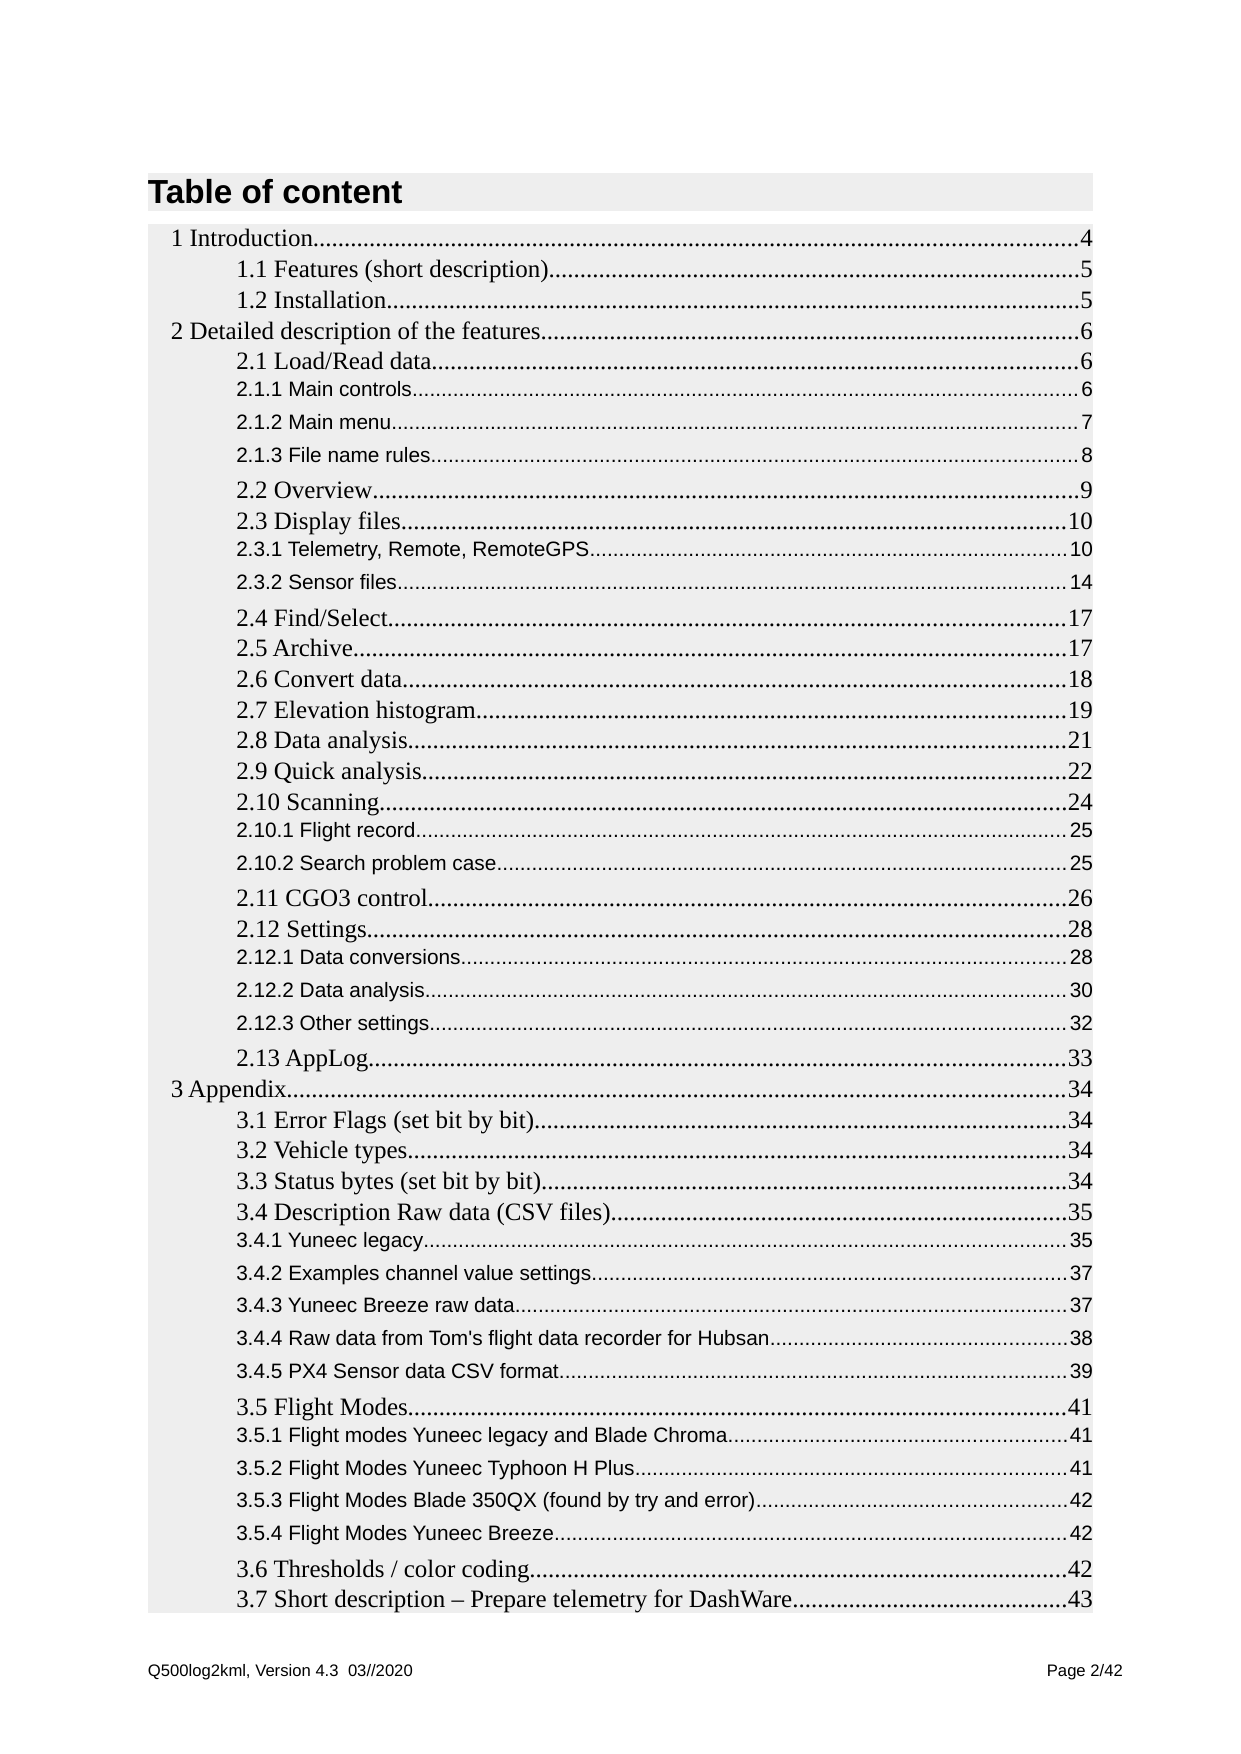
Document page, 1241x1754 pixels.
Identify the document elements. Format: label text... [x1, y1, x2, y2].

text 2.4 Find/Select 17 [236, 603, 1093, 631]
text 3.6 Thresholds / color coding 42 [236, 1554, 1093, 1582]
text 3.4.1 Yuneec legacy 35 [236, 1228, 1093, 1252]
text 2.3.1 Telemetry, Remote, RemoteGPS 10 [236, 537, 1093, 561]
text 3.4.3 Yuneec Breeze raw data 37 [236, 1293, 1093, 1317]
text 2.1.3 File name rules 8 [236, 443, 1093, 467]
text 2.12.1 Data conversions 28 [236, 945, 1093, 969]
text 2.3.2 Sensor files 14 [236, 570, 1093, 594]
text 3.4.4 Raw data from Tom's flight data recorder for Hubsan 38 [236, 1326, 1093, 1350]
text 2 Detailed description of the features 6 [171, 316, 1093, 344]
text 2.8 Data analysis 21 [236, 726, 1093, 754]
text 2.2 Overview 9 [236, 476, 1093, 504]
text 2.10.1 Flight record 25 [236, 818, 1093, 842]
text 2.12.2 Data analysis 30 [236, 978, 1093, 1002]
text 1 Introduction 4 [171, 223, 1093, 252]
subtitle Table of content [148, 173, 1093, 211]
text 3.4.5 PX4 Sensor data CSV format 39 [236, 1359, 1093, 1383]
text 2.1 Load/Read data 6 [236, 346, 1093, 375]
text 2.13 AppLog 33 [236, 1043, 1093, 1072]
text 3.2 Vehicle types 34 [236, 1136, 1093, 1164]
text 1.1 Features (short description) 5 [236, 254, 1093, 283]
text 2.1.1 Main controls 6 [236, 377, 1093, 401]
text 3.1 Error Flags (set bit by bit) 34 [236, 1105, 1093, 1133]
text 2.10.2 Search problem case 25 [236, 851, 1093, 874]
text 2.9 Quick analysis 22 [236, 756, 1093, 785]
text 3.5.2 Flight Modes Yuneec Typhoon H Plus 41 [236, 1455, 1093, 1479]
text 1.2 Installation 5 [236, 285, 1093, 314]
text 3 Appendix 34 [171, 1074, 1093, 1103]
text 2.6 Convert data 18 [236, 664, 1093, 693]
text 3.7 Short description – Prepare telemetry for DashWare 43 [236, 1584, 1093, 1613]
text 2.1.2 Main menu 7 [236, 410, 1093, 434]
text 3.5.1 Flight modes Yuneec legacy and Blade Chroma 41 [236, 1422, 1093, 1446]
text 2.11 CGO3 control 26 [236, 883, 1093, 912]
text 2.3 Display files 10 [236, 506, 1093, 535]
text 3.3 Status bytes (set bit by bit) 34 [236, 1166, 1093, 1195]
text 2.5 Archive 17 [236, 633, 1093, 662]
text 3.5 Flight Modes 41 [236, 1392, 1093, 1421]
text 3.4.2 Examples channel value settings 37 [236, 1261, 1093, 1284]
text 2.12.3 Other settings 32 [236, 1011, 1093, 1034]
text 3.5.4 Flight Modes Yuneec Breeze 42 [236, 1521, 1093, 1545]
text 2.10 Scanning 24 [236, 787, 1093, 816]
text 2.7 Elevation histogram 19 [236, 695, 1093, 724]
text 3.4 Description Raw data (CSV files) 35 [236, 1197, 1093, 1226]
text 3.5.3 Flight Modes Blade 350QX (found by try and error) 42 [236, 1488, 1093, 1512]
text 2.12 Settings 28 [236, 914, 1093, 943]
